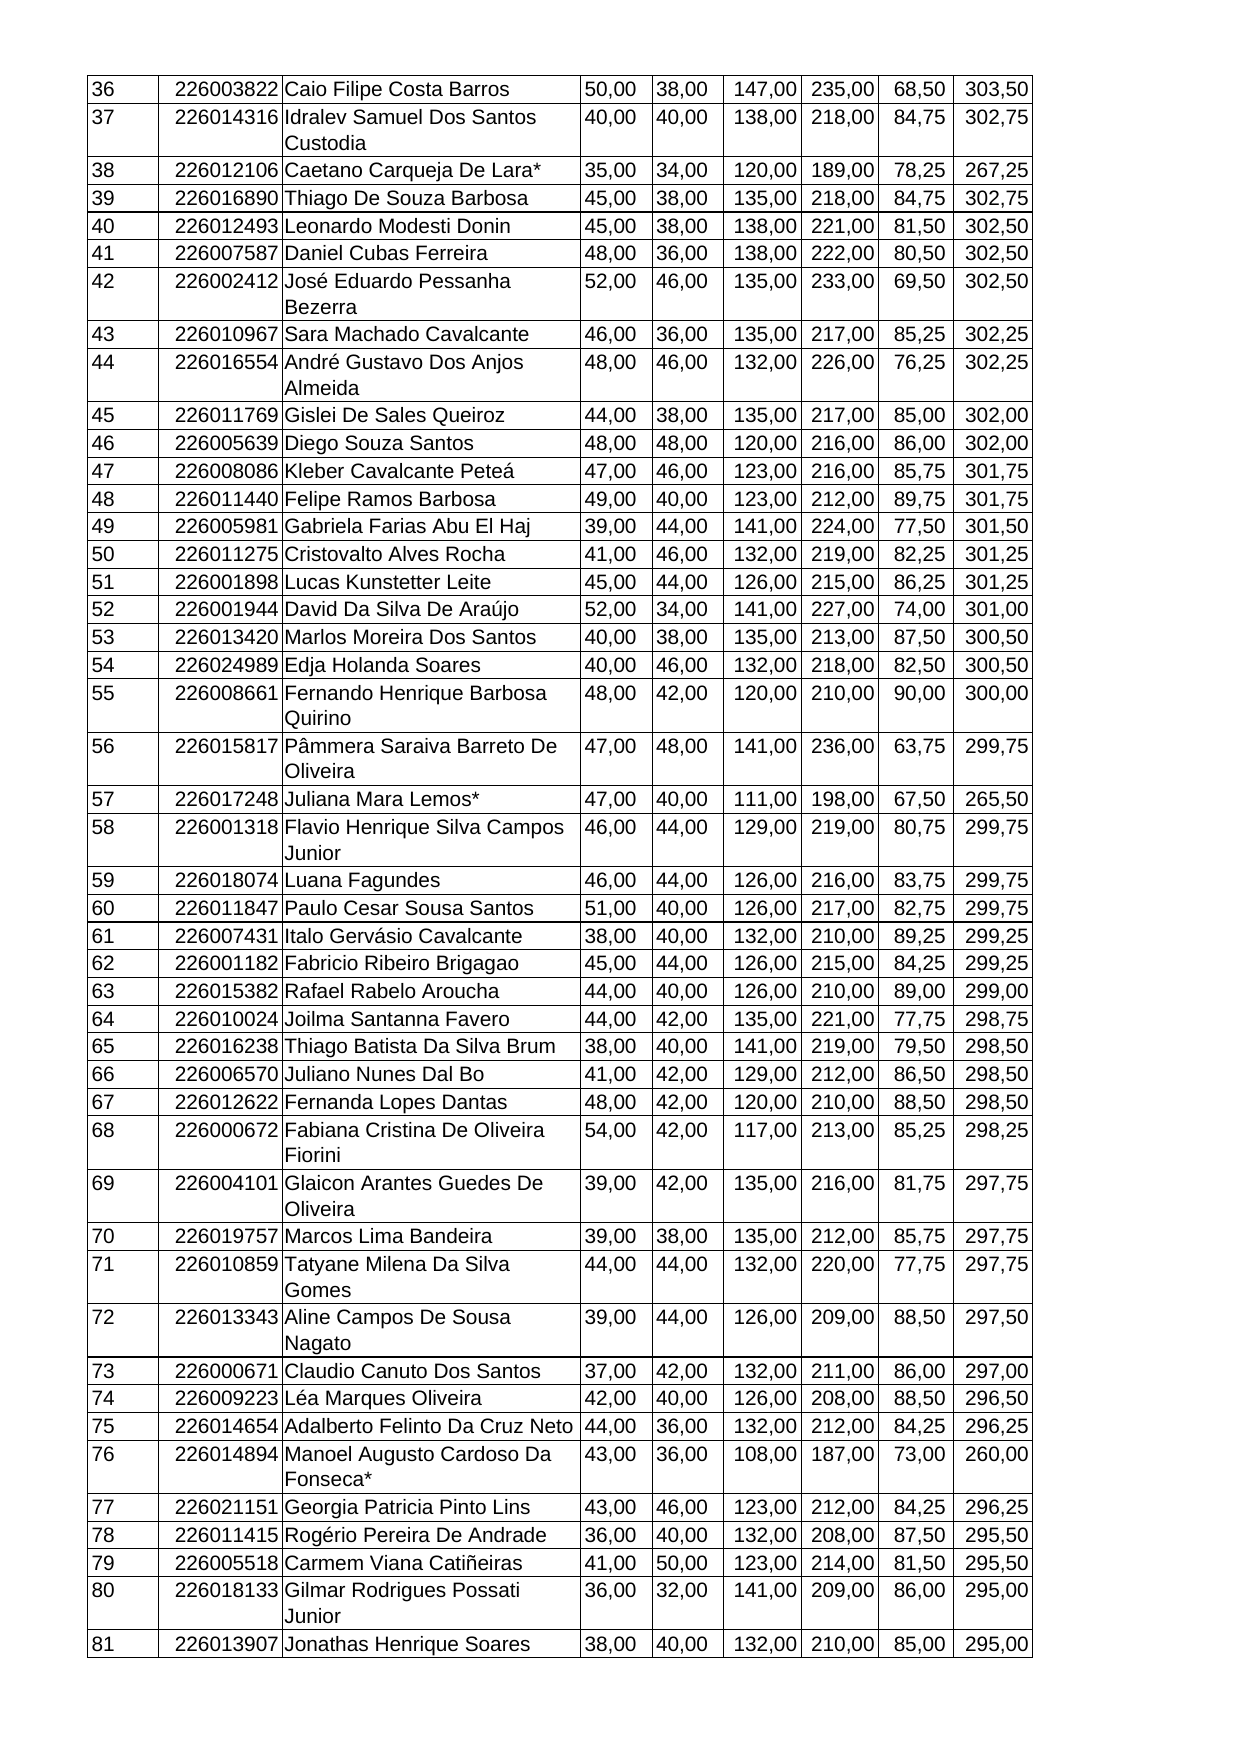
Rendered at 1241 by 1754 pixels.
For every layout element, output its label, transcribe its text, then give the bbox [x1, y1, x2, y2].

table_cell 141,00 [724, 733, 801, 785]
table_cell 298,25 [954, 1116, 1032, 1169]
table_cell 298,50 [954, 1089, 1032, 1115]
table_cell 42,00 [653, 1358, 723, 1384]
table_cell 210,00 [802, 1630, 878, 1657]
table_cell 132,00 [724, 1522, 801, 1548]
table_cell 79 [88, 1549, 158, 1576]
table_cell 132,00 [724, 1251, 801, 1303]
table_cell 42 [88, 268, 158, 320]
table_cell 46,00 [653, 1494, 723, 1521]
table_cell 299,25 [954, 923, 1032, 949]
table_cell 43 [88, 321, 158, 348]
table_cell 81 [88, 1630, 158, 1657]
table_cell 299,00 [954, 978, 1032, 1004]
table_cell 81,50 [879, 1549, 953, 1576]
table_cell 47,00 [581, 786, 652, 813]
table_cell 46,00 [653, 349, 723, 401]
table_cell 226012493 [159, 213, 282, 239]
table_cell 298,75 [954, 1006, 1032, 1032]
table_cell Luana Fagundes [283, 867, 580, 894]
table_cell 65 [88, 1033, 158, 1060]
table_cell 81,75 [879, 1170, 953, 1222]
table_cell 84,75 [879, 185, 953, 211]
table_cell 132,00 [724, 652, 801, 678]
table_cell 82,50 [879, 652, 953, 678]
table_cell 36,00 [653, 1441, 723, 1493]
table_cell 39,00 [581, 1304, 652, 1356]
table_cell 226000672 [159, 1116, 282, 1169]
table_cell Fernando Henrique Barbosa Quirino [283, 679, 580, 732]
table_cell 42,00 [653, 1089, 723, 1115]
table_cell 226005518 [159, 1549, 282, 1576]
table_cell 226006570 [159, 1061, 282, 1088]
table_cell 211,00 [802, 1358, 878, 1384]
table_cell 63 [88, 978, 158, 1004]
table_cell 85,25 [879, 321, 953, 348]
table_cell 52,00 [581, 596, 652, 623]
table_cell 213,00 [802, 624, 878, 651]
table_cell 52 [88, 596, 158, 623]
table_cell 40,00 [653, 786, 723, 813]
table_cell 86,00 [879, 1577, 953, 1629]
table_cell 40,00 [581, 652, 652, 678]
table_cell 51 [88, 569, 158, 595]
table_cell 117,00 [724, 1116, 801, 1169]
table_cell 36,00 [653, 240, 723, 267]
table_cell 226013420 [159, 624, 282, 651]
table_cell 218,00 [802, 185, 878, 211]
table_cell 301,50 [954, 513, 1032, 540]
table_cell 226014316 [159, 104, 282, 156]
table_cell Italo Gervásio Cavalcante [283, 923, 580, 949]
table_cell 39 [88, 185, 158, 211]
table_cell Gilmar Rodrigues Possati Junior [283, 1577, 580, 1629]
table_cell 36 [88, 76, 158, 103]
table_cell 50,00 [653, 1549, 723, 1576]
table_cell 58 [88, 814, 158, 866]
table_cell 132,00 [724, 349, 801, 401]
table_cell 60 [88, 895, 158, 921]
table_cell 54 [88, 652, 158, 678]
table_cell Rafael Rabelo Aroucha [283, 978, 580, 1004]
table_cell 226000671 [159, 1358, 282, 1384]
table_cell 71 [88, 1251, 158, 1303]
table_cell 66 [88, 1061, 158, 1088]
table_cell Marcos Lima Bandeira [283, 1223, 580, 1250]
table_cell 56 [88, 733, 158, 785]
table_cell 226018074 [159, 867, 282, 894]
table_cell 70 [88, 1223, 158, 1250]
table_cell 85,00 [879, 1630, 953, 1657]
table_cell 89,25 [879, 923, 953, 949]
table_cell 44,00 [653, 814, 723, 866]
table_cell 32,00 [653, 1577, 723, 1629]
table_cell 226008661 [159, 679, 282, 732]
table_cell Fernanda Lopes Dantas [283, 1089, 580, 1115]
table_cell 78 [88, 1522, 158, 1548]
table_cell 301,75 [954, 485, 1032, 512]
table_cell 126,00 [724, 1385, 801, 1412]
table_cell 135,00 [724, 185, 801, 211]
table_cell 141,00 [724, 1033, 801, 1060]
table_cell Diego Souza Santos [283, 430, 580, 457]
table_cell 40,00 [581, 104, 652, 156]
table_cell 69,50 [879, 268, 953, 320]
table_cell 297,75 [954, 1251, 1032, 1303]
table_cell 34,00 [653, 596, 723, 623]
table_cell 219,00 [802, 541, 878, 567]
table_cell Léa Marques Oliveira [283, 1385, 580, 1412]
table_cell 226016554 [159, 349, 282, 401]
table_cell 216,00 [802, 1170, 878, 1222]
table_cell 295,00 [954, 1577, 1032, 1629]
table_cell 36,00 [581, 1522, 652, 1548]
table_cell 40 [88, 213, 158, 239]
table_cell 212,00 [802, 1061, 878, 1088]
table_cell 226021151 [159, 1494, 282, 1521]
table_cell Idralev Samuel Dos Santos Custodia [283, 104, 580, 156]
table_cell 50 [88, 541, 158, 567]
table_cell 300,50 [954, 624, 1032, 651]
table_cell Edja Holanda Soares [283, 652, 580, 678]
table_cell Felipe Ramos Barbosa [283, 485, 580, 512]
table_cell 39,00 [581, 1170, 652, 1222]
table_cell 48,00 [653, 430, 723, 457]
table_cell 85,75 [879, 1223, 953, 1250]
table_cell 40,00 [653, 895, 723, 921]
table_cell 62 [88, 950, 158, 977]
table_cell 226005981 [159, 513, 282, 540]
table_cell Manoel Augusto Cardoso Da Fonseca* [283, 1441, 580, 1493]
table_cell Pâmmera Saraiva Barreto De Oliveira [283, 733, 580, 785]
table_cell 44,00 [581, 1413, 652, 1439]
table_cell 135,00 [724, 402, 801, 429]
table_cell 38,00 [653, 1223, 723, 1250]
table_cell 302,75 [954, 104, 1032, 156]
table_cell 44,00 [653, 950, 723, 977]
table_cell 77 [88, 1494, 158, 1521]
table_cell 47,00 [581, 458, 652, 484]
table_cell 44,00 [581, 1006, 652, 1032]
table_cell 141,00 [724, 1577, 801, 1629]
table_cell 123,00 [724, 1549, 801, 1576]
table_cell 55 [88, 679, 158, 732]
table_cell 74 [88, 1385, 158, 1412]
table_cell 34,00 [653, 157, 723, 184]
table_cell 226019757 [159, 1223, 282, 1250]
table_cell 209,00 [802, 1304, 878, 1356]
table_cell 212,00 [802, 485, 878, 512]
table_cell 84,25 [879, 1413, 953, 1439]
table_cell 111,00 [724, 786, 801, 813]
table_cell 217,00 [802, 402, 878, 429]
table_cell 226009223 [159, 1385, 282, 1412]
table_cell 138,00 [724, 213, 801, 239]
table_cell 82,75 [879, 895, 953, 921]
table_cell 208,00 [802, 1385, 878, 1412]
table_cell 226005639 [159, 430, 282, 457]
table_cell Flavio Henrique Silva Campos Junior [283, 814, 580, 866]
table_cell 135,00 [724, 1170, 801, 1222]
table_cell 35,00 [581, 157, 652, 184]
table_cell 226013907 [159, 1630, 282, 1657]
table_cell 135,00 [724, 1006, 801, 1032]
table_cell 108,00 [724, 1441, 801, 1493]
table_cell 220,00 [802, 1251, 878, 1303]
table_cell Cristovalto Alves Rocha [283, 541, 580, 567]
table_cell 41 [88, 240, 158, 267]
table_cell José Eduardo Pessanha Bezerra [283, 268, 580, 320]
table_cell 132,00 [724, 1358, 801, 1384]
table_cell 226017248 [159, 786, 282, 813]
table_cell 45,00 [581, 185, 652, 211]
table_cell 226001944 [159, 596, 282, 623]
table_cell 68 [88, 1116, 158, 1169]
table_cell 75 [88, 1413, 158, 1439]
table_cell 77,75 [879, 1251, 953, 1303]
table_cell 85,25 [879, 1116, 953, 1169]
table_cell 76 [88, 1441, 158, 1493]
table_cell 214,00 [802, 1549, 878, 1576]
table_cell 226015817 [159, 733, 282, 785]
table_cell Fabiana Cristina De Oliveira Fiorini [283, 1116, 580, 1169]
table_cell 86,50 [879, 1061, 953, 1088]
table_cell 67 [88, 1089, 158, 1115]
table_cell 120,00 [724, 157, 801, 184]
table_cell Carmem Viana Catiñeiras [283, 1549, 580, 1576]
table_cell 44,00 [653, 867, 723, 894]
table_cell 42,00 [653, 679, 723, 732]
table_cell 236,00 [802, 733, 878, 785]
table_cell 39,00 [581, 1223, 652, 1250]
table_cell 135,00 [724, 268, 801, 320]
table_cell 226014654 [159, 1413, 282, 1439]
table_cell 44,00 [653, 1251, 723, 1303]
table_cell 45,00 [581, 213, 652, 239]
table_cell 216,00 [802, 458, 878, 484]
table_cell 52,00 [581, 268, 652, 320]
table_cell 36,00 [581, 1577, 652, 1629]
table_cell 80 [88, 1577, 158, 1629]
table_cell 82,25 [879, 541, 953, 567]
table_cell 85,00 [879, 402, 953, 429]
table_cell 67,50 [879, 786, 953, 813]
table_cell 129,00 [724, 814, 801, 866]
table_cell 53 [88, 624, 158, 651]
table_cell 302,00 [954, 402, 1032, 429]
table_cell 226,00 [802, 349, 878, 401]
table_cell Gabriela Farias Abu El Haj [283, 513, 580, 540]
table_cell Gislei De Sales Queiroz [283, 402, 580, 429]
table_cell 42,00 [653, 1061, 723, 1088]
table_cell Leonardo Modesti Donin [283, 213, 580, 239]
table_cell 39,00 [581, 513, 652, 540]
table_cell 40,00 [653, 923, 723, 949]
table_cell 63,75 [879, 733, 953, 785]
table_cell 54,00 [581, 1116, 652, 1169]
table_cell 40,00 [653, 1385, 723, 1412]
table_cell 221,00 [802, 213, 878, 239]
table_cell 46,00 [653, 541, 723, 567]
table_cell 212,00 [802, 1413, 878, 1439]
table_cell 69 [88, 1170, 158, 1222]
table_cell 42,00 [581, 1385, 652, 1412]
table_cell 226007587 [159, 240, 282, 267]
table_cell 301,00 [954, 596, 1032, 623]
table_cell 226018133 [159, 1577, 282, 1629]
table_cell 61 [88, 923, 158, 949]
table_cell 226014894 [159, 1441, 282, 1493]
table_cell 80,75 [879, 814, 953, 866]
table_cell 299,25 [954, 950, 1032, 977]
table_cell Paulo Cesar Sousa Santos [283, 895, 580, 921]
table_cell 40,00 [653, 1630, 723, 1657]
table_cell 298,50 [954, 1033, 1032, 1060]
table_cell 302,00 [954, 430, 1032, 457]
table_cell 46,00 [653, 458, 723, 484]
table_cell 295,00 [954, 1630, 1032, 1657]
table_cell 126,00 [724, 950, 801, 977]
table_cell 226011847 [159, 895, 282, 921]
table_cell 227,00 [802, 596, 878, 623]
table_cell 64 [88, 1006, 158, 1032]
table_cell 44,00 [653, 569, 723, 595]
table_cell 126,00 [724, 1304, 801, 1356]
table_cell 226001318 [159, 814, 282, 866]
table_cell 36,00 [653, 1413, 723, 1439]
table_cell 226024989 [159, 652, 282, 678]
table_cell 226013343 [159, 1304, 282, 1356]
table_cell David Da Silva De Araújo [283, 596, 580, 623]
table_cell 303,50 [954, 76, 1032, 103]
table_cell 48,00 [581, 1089, 652, 1115]
table_cell 86,00 [879, 430, 953, 457]
table_cell 49,00 [581, 485, 652, 512]
table_cell 38,00 [653, 213, 723, 239]
table_cell 42,00 [653, 1170, 723, 1222]
table_cell Daniel Cubas Ferreira [283, 240, 580, 267]
table_cell 302,25 [954, 349, 1032, 401]
table_cell 141,00 [724, 513, 801, 540]
table_cell 84,25 [879, 950, 953, 977]
table_cell 297,75 [954, 1170, 1032, 1222]
table_cell 59 [88, 867, 158, 894]
table_cell 126,00 [724, 895, 801, 921]
table_cell 226011415 [159, 1522, 282, 1548]
table_cell 138,00 [724, 240, 801, 267]
table_cell Caetano Carqueja De Lara* [283, 157, 580, 184]
table_cell Thiago Batista Da Silva Brum [283, 1033, 580, 1060]
table_cell 301,25 [954, 541, 1032, 567]
table_cell 208,00 [802, 1522, 878, 1548]
table_cell 46,00 [581, 867, 652, 894]
table_cell 132,00 [724, 541, 801, 567]
table_cell 299,75 [954, 895, 1032, 921]
table_cell 135,00 [724, 1223, 801, 1250]
table_cell 212,00 [802, 1494, 878, 1521]
table_cell 48,00 [653, 733, 723, 785]
table_cell 135,00 [724, 321, 801, 348]
table_cell 84,75 [879, 104, 953, 156]
table_cell Glaicon Arantes Guedes De Oliveira [283, 1170, 580, 1222]
table_cell 38 [88, 157, 158, 184]
table_cell 300,50 [954, 652, 1032, 678]
table_cell 298,50 [954, 1061, 1032, 1088]
table_cell 233,00 [802, 268, 878, 320]
table_cell 224,00 [802, 513, 878, 540]
table_cell 226008086 [159, 458, 282, 484]
table_cell 123,00 [724, 1494, 801, 1521]
table_cell 73 [88, 1358, 158, 1384]
table_cell 299,75 [954, 814, 1032, 866]
table_cell 141,00 [724, 596, 801, 623]
table_cell 86,00 [879, 1358, 953, 1384]
table_cell 79,50 [879, 1033, 953, 1060]
table_cell 46,00 [581, 321, 652, 348]
table_cell 187,00 [802, 1441, 878, 1493]
table_cell Juliana Mara Lemos* [283, 786, 580, 813]
table_cell 43,00 [581, 1494, 652, 1521]
table_cell 265,50 [954, 786, 1032, 813]
table_cell 302,25 [954, 321, 1032, 348]
table_cell 219,00 [802, 1033, 878, 1060]
table_cell 45,00 [581, 569, 652, 595]
table_cell Caio Filipe Costa Barros [283, 76, 580, 103]
table_cell 218,00 [802, 652, 878, 678]
table_cell 46,00 [653, 652, 723, 678]
table_cell Kleber Cavalcante Peteá [283, 458, 580, 484]
table_cell 299,75 [954, 867, 1032, 894]
table_cell 37,00 [581, 1358, 652, 1384]
table_cell Fabricio Ribeiro Brigagao [283, 950, 580, 977]
table_cell 48,00 [581, 240, 652, 267]
table_cell 40,00 [653, 1522, 723, 1548]
table_cell 301,25 [954, 569, 1032, 595]
table_cell 38,00 [653, 624, 723, 651]
table_cell 38,00 [653, 76, 723, 103]
table_cell 44,00 [581, 978, 652, 1004]
table_cell 135,00 [724, 624, 801, 651]
table_cell 138,00 [724, 104, 801, 156]
table_cell 226002412 [159, 268, 282, 320]
table_cell 226011440 [159, 485, 282, 512]
table_cell 120,00 [724, 430, 801, 457]
table_cell 76,25 [879, 349, 953, 401]
table_cell 78,25 [879, 157, 953, 184]
table_cell 217,00 [802, 321, 878, 348]
table_cell 302,50 [954, 213, 1032, 239]
table_cell Tatyane Milena Da Silva Gomes [283, 1251, 580, 1303]
table_cell 38,00 [581, 1630, 652, 1657]
table_cell 226010967 [159, 321, 282, 348]
table_cell 215,00 [802, 569, 878, 595]
table_cell 38,00 [581, 1033, 652, 1060]
table_cell 45,00 [581, 950, 652, 977]
table_cell 77,75 [879, 1006, 953, 1032]
table_cell 88,50 [879, 1304, 953, 1356]
table_cell 260,00 [954, 1441, 1032, 1493]
table_cell 85,75 [879, 458, 953, 484]
table_cell 221,00 [802, 1006, 878, 1032]
table_cell Jonathas Henrique Soares [283, 1630, 580, 1657]
table_cell 86,25 [879, 569, 953, 595]
table_cell 44,00 [653, 1304, 723, 1356]
table_cell 40,00 [653, 485, 723, 512]
table_cell 83,75 [879, 867, 953, 894]
table_cell 41,00 [581, 541, 652, 567]
table_cell 213,00 [802, 1116, 878, 1169]
table_cell Adalberto Felinto Da Cruz Neto [283, 1413, 580, 1439]
table_cell 226012106 [159, 157, 282, 184]
table_cell 147,00 [724, 76, 801, 103]
table_cell 226010024 [159, 1006, 282, 1032]
table_cell 226015382 [159, 978, 282, 1004]
table_cell Georgia Patricia Pinto Lins [283, 1494, 580, 1521]
table_cell 295,50 [954, 1549, 1032, 1576]
table_cell 44,00 [581, 1251, 652, 1303]
table_cell Marlos Moreira Dos Santos [283, 624, 580, 651]
table_cell 297,75 [954, 1223, 1032, 1250]
table_cell 302,50 [954, 268, 1032, 320]
table_cell 88,50 [879, 1089, 953, 1115]
table_cell 126,00 [724, 569, 801, 595]
table_cell Claudio Canuto Dos Santos [283, 1358, 580, 1384]
table_cell 46 [88, 430, 158, 457]
table_cell 50,00 [581, 76, 652, 103]
table_cell 45 [88, 402, 158, 429]
table_cell 41,00 [581, 1061, 652, 1088]
table_cell 302,75 [954, 185, 1032, 211]
table_cell Sara Machado Cavalcante [283, 321, 580, 348]
table_cell 42,00 [653, 1006, 723, 1032]
table_cell Rogério Pereira De Andrade [283, 1522, 580, 1548]
table_cell 89,75 [879, 485, 953, 512]
table_cell 123,00 [724, 458, 801, 484]
table_cell 219,00 [802, 814, 878, 866]
table_cell 120,00 [724, 1089, 801, 1115]
table_cell Joilma Santanna Favero [283, 1006, 580, 1032]
table_cell 210,00 [802, 1089, 878, 1115]
table_cell 36,00 [653, 321, 723, 348]
table_cell 297,50 [954, 1304, 1032, 1356]
table_cell 44,00 [653, 513, 723, 540]
table_cell 120,00 [724, 679, 801, 732]
table_cell 40,00 [653, 104, 723, 156]
table_cell 297,00 [954, 1358, 1032, 1384]
table_cell 216,00 [802, 867, 878, 894]
table_cell 51,00 [581, 895, 652, 921]
table_cell 90,00 [879, 679, 953, 732]
table_cell 210,00 [802, 923, 878, 949]
table_cell 226011769 [159, 402, 282, 429]
table_cell 46,00 [581, 814, 652, 866]
table_cell 226016238 [159, 1033, 282, 1060]
table_cell 210,00 [802, 978, 878, 1004]
table_cell 295,50 [954, 1522, 1032, 1548]
table_cell 302,50 [954, 240, 1032, 267]
table_cell 267,25 [954, 157, 1032, 184]
table_cell 88,50 [879, 1385, 953, 1412]
table_cell 218,00 [802, 104, 878, 156]
table_cell 217,00 [802, 895, 878, 921]
table_cell 37 [88, 104, 158, 156]
table_cell 210,00 [802, 679, 878, 732]
table_cell 296,50 [954, 1385, 1032, 1412]
table_cell 226004101 [159, 1170, 282, 1222]
table_cell 48 [88, 485, 158, 512]
table_cell 47 [88, 458, 158, 484]
table_cell 57 [88, 786, 158, 813]
table_cell 42,00 [653, 1116, 723, 1169]
table_cell 81,50 [879, 213, 953, 239]
table_cell 226003822 [159, 76, 282, 103]
table_cell 74,00 [879, 596, 953, 623]
table_cell 38,00 [581, 923, 652, 949]
table_cell 222,00 [802, 240, 878, 267]
table_cell Lucas Kunstetter Leite [283, 569, 580, 595]
table_cell 89,00 [879, 978, 953, 1004]
table_cell 226011275 [159, 541, 282, 567]
table_cell 296,25 [954, 1413, 1032, 1439]
table_cell 41,00 [581, 1549, 652, 1576]
table_cell 77,50 [879, 513, 953, 540]
table_cell 38,00 [653, 402, 723, 429]
table_cell 215,00 [802, 950, 878, 977]
table_cell 299,75 [954, 733, 1032, 785]
table_cell 129,00 [724, 1061, 801, 1088]
table_cell 68,50 [879, 76, 953, 103]
table_cell Thiago De Souza Barbosa [283, 185, 580, 211]
table_cell 73,00 [879, 1441, 953, 1493]
table_cell 226010859 [159, 1251, 282, 1303]
table_cell 49 [88, 513, 158, 540]
table_cell 72 [88, 1304, 158, 1356]
table_cell 126,00 [724, 867, 801, 894]
table_cell Aline Campos De Sousa Nagato [283, 1304, 580, 1356]
table_cell 87,50 [879, 1522, 953, 1548]
table_cell 48,00 [581, 679, 652, 732]
table_cell 235,00 [802, 76, 878, 103]
table_cell Juliano Nunes Dal Bo [283, 1061, 580, 1088]
table_cell 43,00 [581, 1441, 652, 1493]
table_cell 48,00 [581, 430, 652, 457]
table_cell 216,00 [802, 430, 878, 457]
table_cell 226001182 [159, 950, 282, 977]
table_cell 301,75 [954, 458, 1032, 484]
table_cell 132,00 [724, 1413, 801, 1439]
table_cell 87,50 [879, 624, 953, 651]
table_cell 198,00 [802, 786, 878, 813]
table_cell 126,00 [724, 978, 801, 1004]
table_cell 226016890 [159, 185, 282, 211]
table_cell 209,00 [802, 1577, 878, 1629]
table_cell 300,00 [954, 679, 1032, 732]
table_cell 38,00 [653, 185, 723, 211]
table_cell 46,00 [653, 268, 723, 320]
table_cell 132,00 [724, 923, 801, 949]
table_cell 84,25 [879, 1494, 953, 1521]
table_cell 226012622 [159, 1089, 282, 1115]
table_cell 40,00 [653, 978, 723, 1004]
table_cell 296,25 [954, 1494, 1032, 1521]
table_cell 123,00 [724, 485, 801, 512]
table_cell 40,00 [653, 1033, 723, 1060]
table_cell 47,00 [581, 733, 652, 785]
table_cell 48,00 [581, 349, 652, 401]
table_cell 212,00 [802, 1223, 878, 1250]
table_cell 226007431 [159, 923, 282, 949]
table_cell 132,00 [724, 1630, 801, 1657]
table_cell 189,00 [802, 157, 878, 184]
table_cell 40,00 [581, 624, 652, 651]
table_cell 44,00 [581, 402, 652, 429]
table_cell André Gustavo Dos Anjos Almeida [283, 349, 580, 401]
table_cell 80,50 [879, 240, 953, 267]
table_cell 226001898 [159, 569, 282, 595]
table_cell 44 [88, 349, 158, 401]
